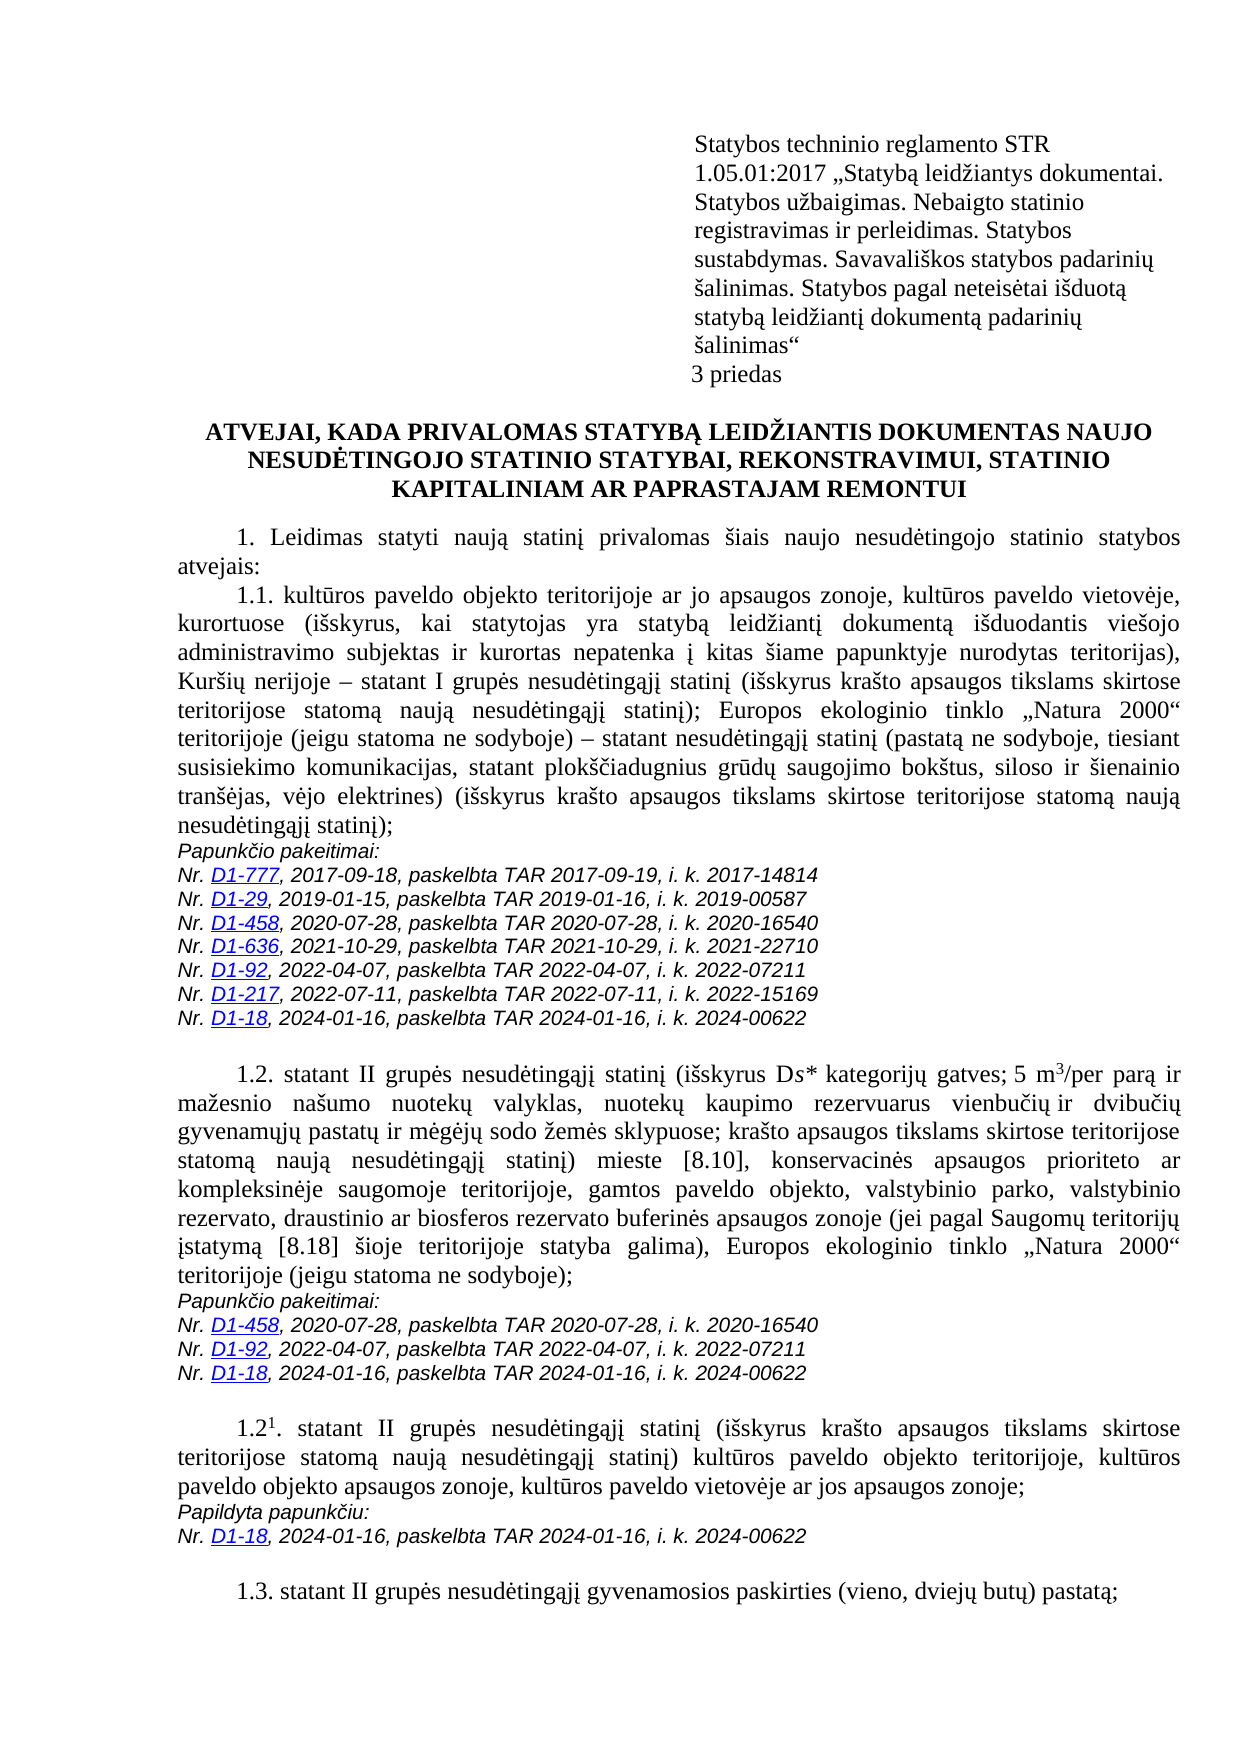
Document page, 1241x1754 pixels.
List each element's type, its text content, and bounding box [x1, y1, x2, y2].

text Nr. D1-18, 2024-01-16, paskelbta TAR 2024-01-16, i. k. 2024-00622 [177, 1006, 1181, 1030]
text Nr. D1-18, 2024-01-16, paskelbta TAR 2024-01-16, i. k. 2024-00622 [177, 1524, 1181, 1548]
text šalinimas“ [694, 331, 1181, 359]
text registravimas ir perleidimas. Statybos [694, 216, 1181, 244]
text Nr. D1-92, 2022-04-07, paskelbta TAR 2022-04-07, i. k. 2022-07211 [177, 1337, 1181, 1361]
text šalinimas. Statybos pagal neteisėtai išduotą [694, 273, 1181, 302]
text ATVEJAI, KADA PRIVALOMAS STATYBĄ LEIDŽIANTIS DOKUMENTAS naujo nesudėtingojo statinio statybai, rekonstravimui, statinio kapitaliniam ar paprastajam remontui [177, 417, 1181, 503]
text 1.2. statant II grupės nesudėtingąjį statinį (išskyrus Ds* kategorijų gatves; 5 m3/per parą ir mažesnio našumo nuotekų valyklas, nuotekų kaupimo rezervuarus vienbučių ir dvibučių gyvenamųjų pastatų ir mėgėjų sodo žemės sklypuose; krašto apsaugos tikslams skirtose teritorijose statomą naują nesudėtingąjį statinį) mieste [8.10], konservacinės apsaugos prioriteto ar kompleksinėje saugomoje teritorijoje, gamtos paveldo objekto, valstybinio parko, valstybinio rezervato, draustinio ar biosferos rezervato buferinės apsaugos zonoje (jei pagal Saugomų teritorijų įstatymą [8.18] šioje teritorijoje statyba galima), Europos ekologinio tinklo „Natura 2000“ teritorijoje (jeigu statoma ne sodyboje); [177, 1059, 1181, 1289]
text Nr. D1-458, 2020-07-28, paskelbta TAR 2020-07-28, i. k. 2020-16540 [177, 1313, 1181, 1337]
text Nr. D1-458, 2020-07-28, paskelbta TAR 2020-07-28, i. k. 2020-16540 [177, 910, 1181, 934]
text Statybos techninio reglamento STR [694, 129, 1181, 158]
text Nr. D1-636, 2021-10-29, paskelbta TAR 2021-10-29, i. k. 2021-22710 [177, 934, 1181, 958]
text Papunkčio pakeitimai: [177, 1289, 1181, 1313]
text statybą leidžiantį dokumentą padarinių [694, 302, 1181, 331]
text sustabdymas. Savavališkos statybos padarinių [694, 244, 1181, 273]
text Nr. D1-18, 2024-01-16, paskelbta TAR 2024-01-16, i. k. 2024-00622 [177, 1361, 1181, 1385]
text 1.1. kultūros paveldo objekto teritorijoje ar jo apsaugos zonoje, kultūros paveldo vietovėje, kurortuose (išskyrus, kai statytojas yra statybą leidžiantį dokumentą išduodantis viešojo administravimo subjektas ir kurortas nepatenka į kitas šiame papunktyje nurodytas teritorijas), Kuršių nerijoje – statant I grupės nesudėtingąjį statinį (išskyrus krašto apsaugos tikslams skirtose teritorijose statomą naują nesudėtingąjį statinį); Europos ekologinio tinklo „Natura 2000“ teritorijoje (jeigu statoma ne sodyboje) – statant nesudėtingąjį statinį (pastatą ne sodyboje, tiesiant susisiekimo komunikacijas, statant plokščiadugnius grūdų saugojimo bokštus, siloso ir šienainio tranšėjas, vėjo elektrines) (išskyrus krašto apsaugos tikslams skirtose teritorijose statomą naują nesudėtingąjį statinį); [177, 580, 1181, 838]
text Statybos užbaigimas. Nebaigto statinio [694, 187, 1181, 216]
text Nr. D1-777, 2017-09-18, paskelbta TAR 2017-09-19, i. k. 2017-14814 [177, 862, 1181, 886]
text Papunkčio pakeitimai: [177, 838, 1181, 862]
text 1.3. statant II grupės nesudėtingąjį gyvenamosios paskirties (vieno, dviejų butų) pastatą; [177, 1576, 1181, 1605]
text 1.21. statant II grupės nesudėtingąjį statinį (išskyrus krašto apsaugos tikslams skirtose teritorijose statomą naują nesudėtingąjį statinį) kultūros paveldo objekto teritorijoje, kultūros paveldo objekto apsaugos zonoje, kultūros paveldo vietovėje ar jos apsaugos zonoje; [177, 1413, 1181, 1500]
text Nr. D1-92, 2022-04-07, paskelbta TAR 2022-04-07, i. k. 2022-07211 [177, 958, 1181, 982]
text 3 priedas [673, 359, 1181, 388]
text 1. Leidimas statyti naują statinį privalomas šiais naujo nesudėtingojo statinio statybos atvejais: [177, 522, 1181, 580]
text Papildyta papunkčiu: [177, 1500, 1181, 1524]
text Nr. D1-217, 2022-07-11, paskelbta TAR 2022-07-11, i. k. 2022-15169 [177, 982, 1181, 1006]
text 1.05.01:2017 „Statybą leidžiantys dokumentai. [694, 158, 1181, 187]
text Nr. D1-29, 2019-01-15, paskelbta TAR 2019-01-16, i. k. 2019-00587 [177, 886, 1181, 910]
